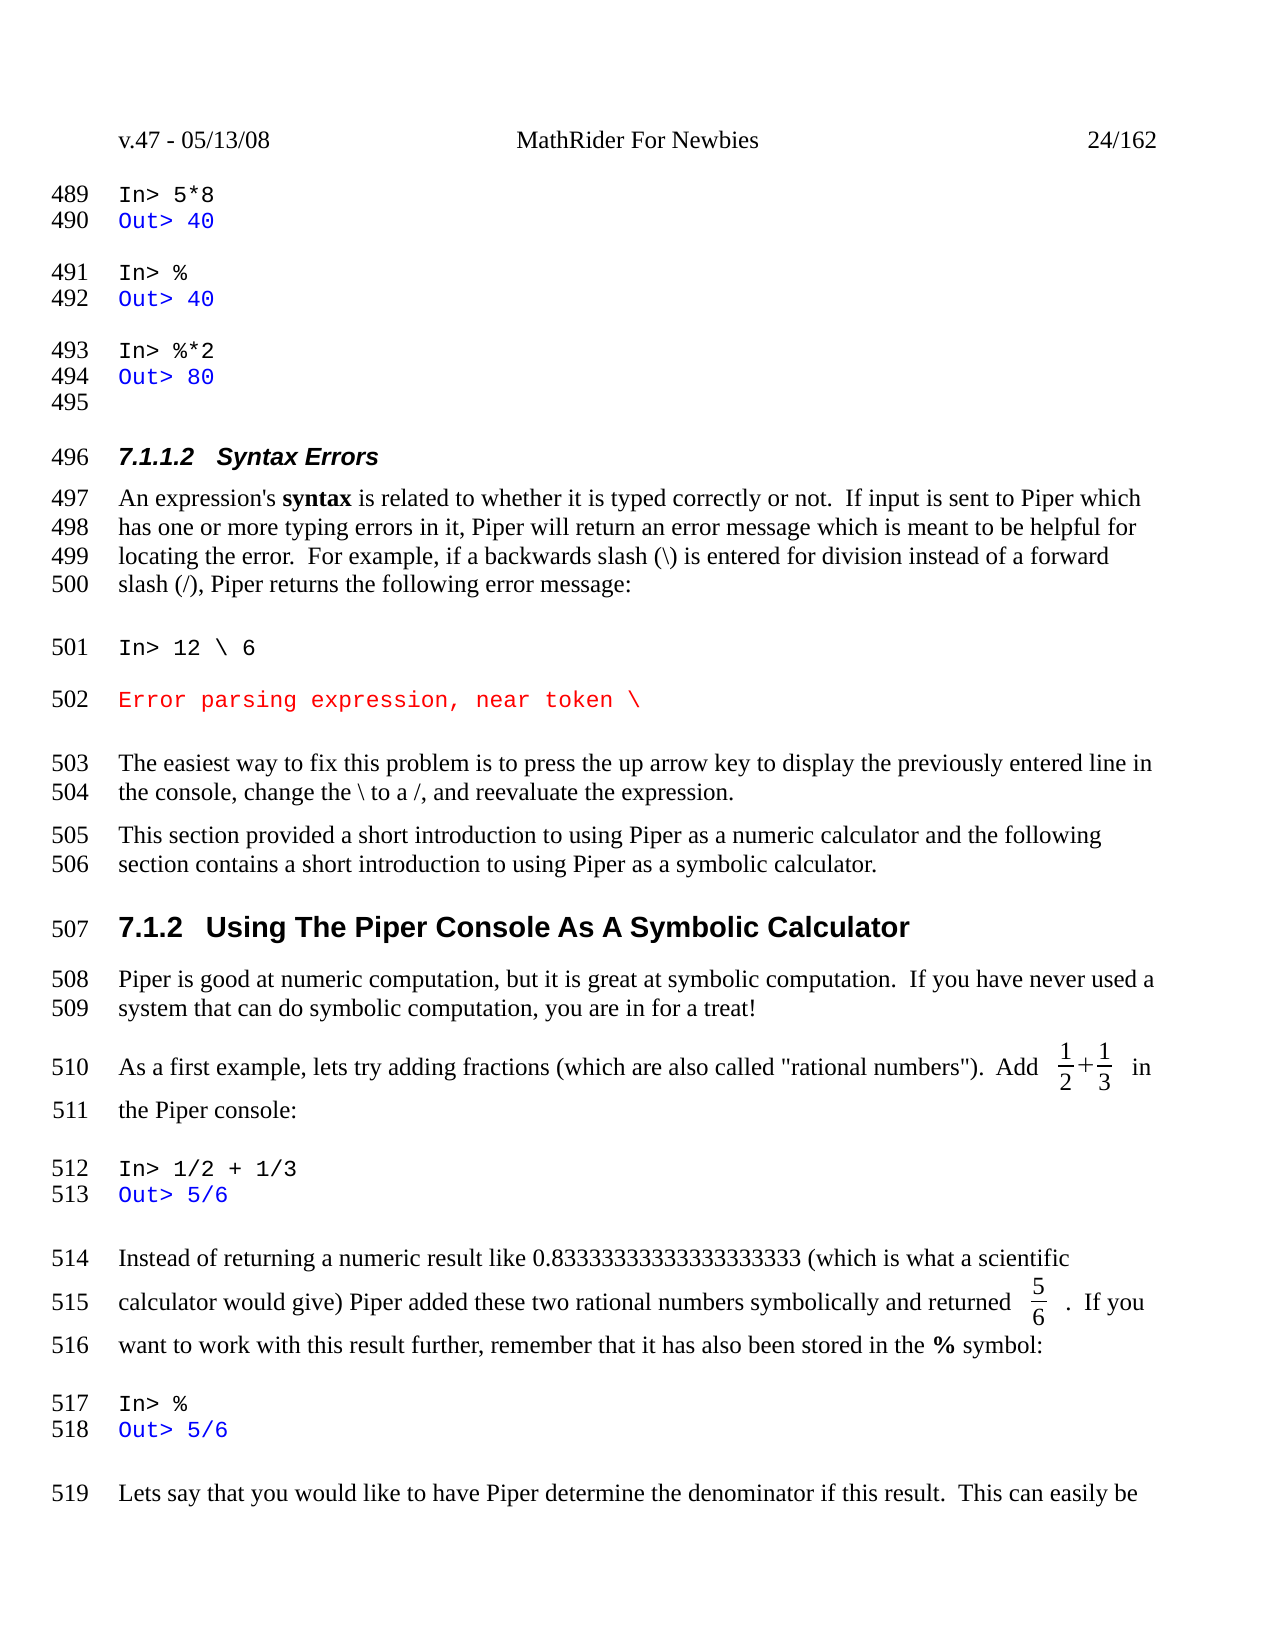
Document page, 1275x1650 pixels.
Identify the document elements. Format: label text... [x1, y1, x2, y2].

text Lets say that you would like to have Piper determine the denominator if this result. This can easily be [118, 1478, 1157, 1507]
text Out> 40 [118, 288, 1157, 313]
text This section provided a short introduction to using Piper as a numeric calculator and the following section contains a short introduction to using Piper as a symbolic calculator. [118, 821, 1157, 878]
text The easiest way to fix this problem is to press the up arrow key to display the previously entered line in the console, change the \ to a /, and reevaluate the expression. [118, 748, 1157, 806]
text Out> 5/6 [118, 1419, 1157, 1445]
subtitle Syntax Errors [118, 442, 1157, 471]
text Out> 5/6 [118, 1184, 1157, 1209]
subtitle Using The Piper Console As A Symbolic Calculator [118, 911, 1157, 944]
text In> % [118, 1393, 1157, 1419]
text In> %*2 [118, 339, 1157, 365]
text Instead of returning a numeric result like 0.83333333333333333333 (which is what a scientific calculator would give) Piper added these two rational numbers symbolically and returned. If you want to work with this result further, remember that it has also been stored in the % symbol: [118, 1243, 1157, 1359]
text Error parsing expression, near token \ [118, 689, 1157, 714]
text Piper is good at numeric computation, but it is great at symbolic computation. If you have never used a system that can do symbolic computation, you are in for a treat! [118, 964, 1157, 1022]
text In> 5*8 [118, 184, 1157, 210]
text In> 12 \ 6 [118, 637, 1157, 663]
text Out> 80 [118, 365, 1157, 391]
text As a first example, lets try adding fractions (which are also called "rational numbers"). Addin the Piper console: [118, 1037, 1157, 1124]
text In> % [118, 262, 1157, 288]
text An expression's syntax is related to whether it is typed correctly or not. If input is sent to Piper which has one or more typing errors in it, Piper will return an error message which is meant to be helpful for locating the error. For example, if a backwards slash (\) is entered for division instead of a forward slash (/), Piper returns the following error message: [118, 483, 1157, 598]
text Out> 40 [118, 210, 1157, 236]
text In> 1/2 + 1/3 [118, 1158, 1157, 1184]
